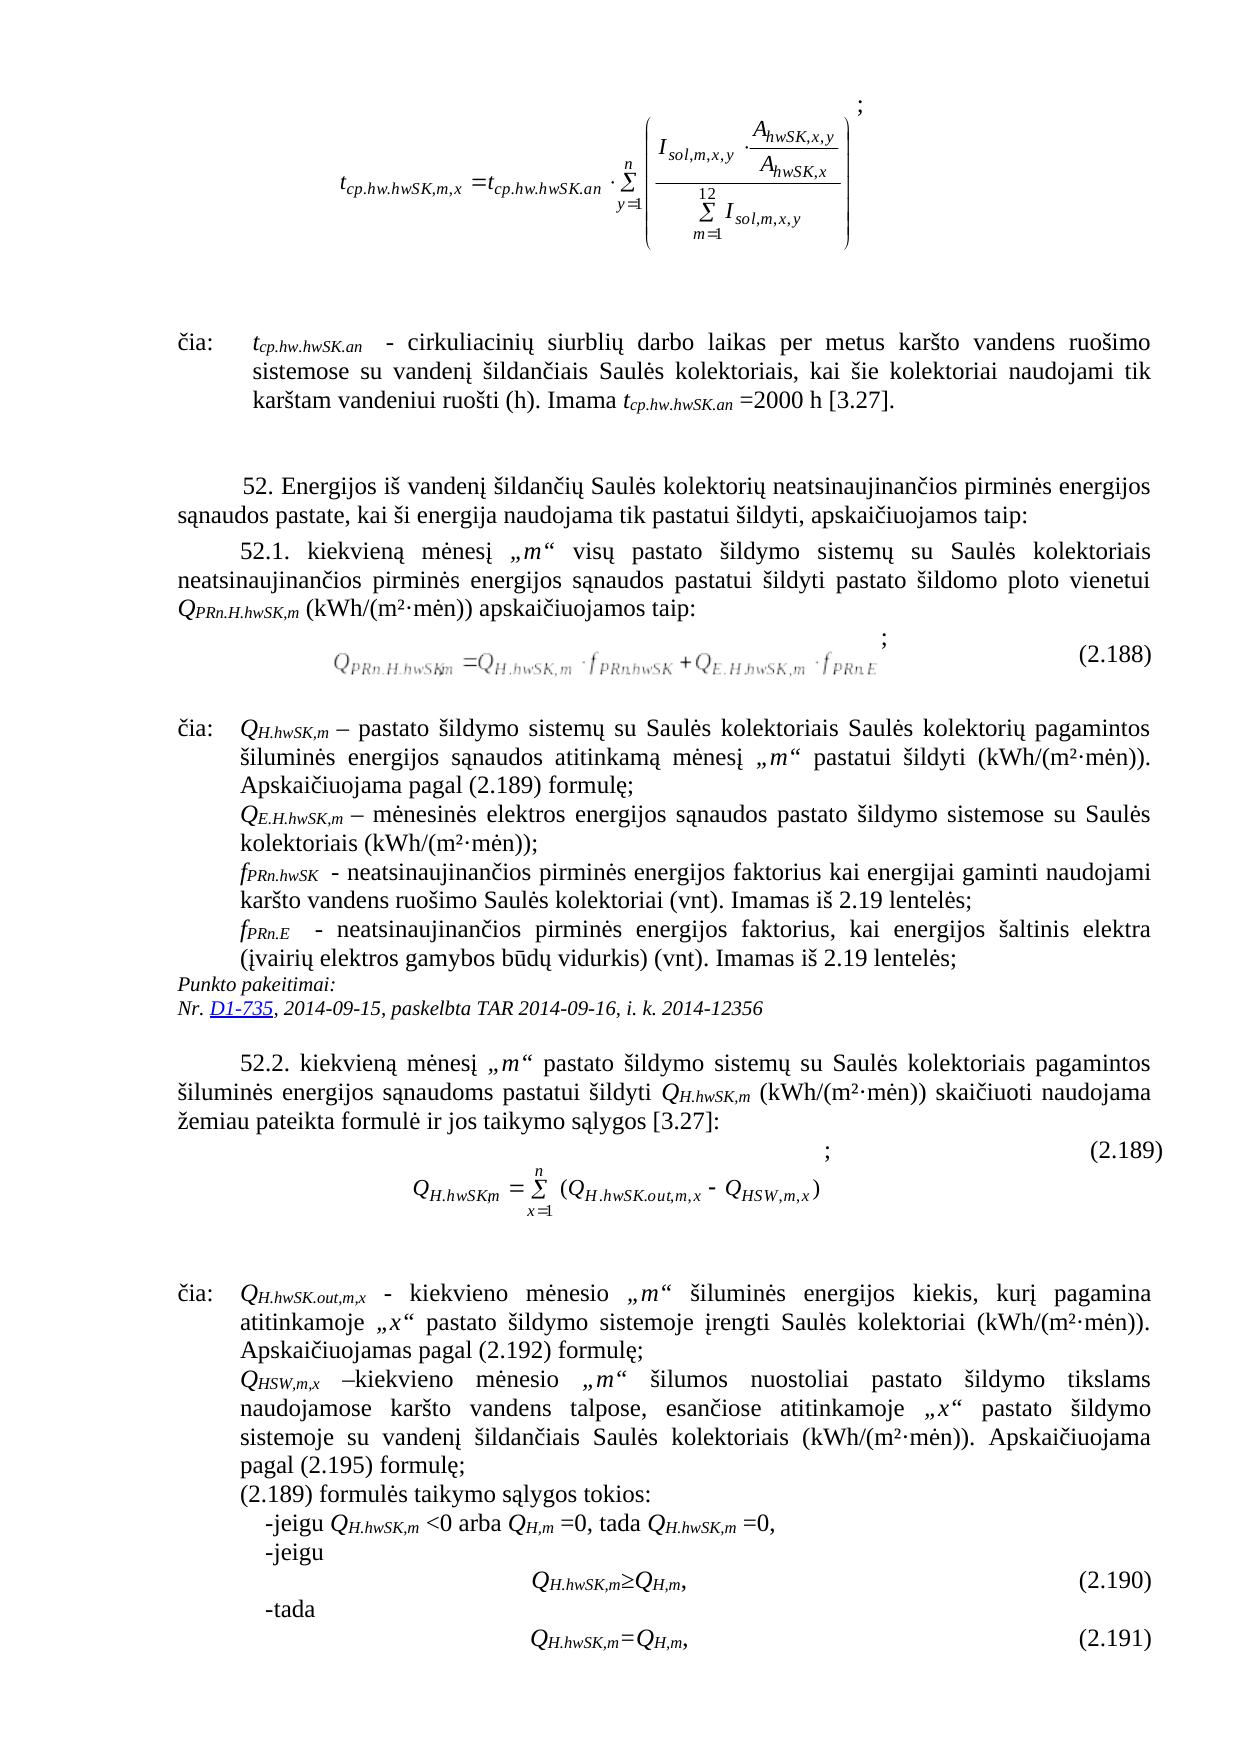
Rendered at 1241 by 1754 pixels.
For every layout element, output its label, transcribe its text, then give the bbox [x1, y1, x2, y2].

table_header (2.189) [1063, 1135, 1174, 1221]
table_header [1023, 89, 1151, 270]
text čia: tcp.hw.hwSK.an - cirkuliacinių siurblių darbo laikas per metus karšto vandens ruošimo sistemose su vandenį šildančiais Saulės kolektoriais, kai šie kolektoriai naudojami tik karštam vandeniui ruošti (h). Imama tcp.hw.hwSK.an =2000 h [3.27]. [177, 327, 1151, 414]
text fPRn.E - neatsinaujinančios pirminės energijos faktorius, kai energijos šaltinis elektra (įvairių elektros gamybos būdų vidurkis) (vnt). Imamas iš 2.19 lentelės; [240, 914, 1151, 972]
table_header ; [177, 89, 1023, 270]
text - jeigu QH.hwSK,m <0 arba QH,m =0, tada QH.hwSK,m =0, [265, 1508, 1151, 1537]
text Nr. D1-735, 2014-09-15, paskelbta TAR 2014-09-16, i. k. 2014-12356 [177, 996, 1151, 1020]
text 52.2. kiekvieną mėnesį „m“ pastato šildymo sistemų su Saulės kolektoriais pagamintos šiluminės energijos sąnaudoms pastatui šildyti QH.hwSK,m (kWh/(m²·mėn)) skaičiuoti naudojama žemiau pateikta formulė ir jos taikymo sąlygos [3.27]: [177, 1048, 1151, 1135]
text - jeigu [265, 1537, 1151, 1566]
table_header (2.188) [1052, 622, 1163, 684]
text 52.1. kiekvieną mėnesį „m“ visų pastato šildymo sistemų su Saulės kolektoriais neatsinaujinančios pirminės energijos sąnaudos pastatui šildyti pastato šildomo ploto vienetui QPRn.H.hwSK,m (kWh/(m²·mėn)) apskaičiuojamos taip: [177, 536, 1151, 622]
text QE.H.hwSK,m – mėnesinės elektros energijos sąnaudos pastato šildymo sistemose su Saulės kolektoriais (kWh/(m²·mėn)); [240, 799, 1151, 857]
text QHSW,m,x –kiekvieno mėnesio „m“ šilumos nuostoliai pastato šildymo tikslams naudojamose karšto vandens talpose, esančiose atitinkamoje „x“ pastato šildymo sistemoje su vandenį šildančiais Saulės kolektoriais (kWh/(m²·mėn)). Apskaičiuojama pagal (2.195) formulę; [240, 1364, 1151, 1479]
table_header ; [177, 1135, 1063, 1221]
text čia: QH.hwSK.out,m,x - kiekvieno mėnesio „m“ šiluminės energijos kiekis, kurį pagamina atitinkamoje „x“ pastato šildymo sistemoje įrengti Saulės kolektoriai (kWh/(m²·mėn)). Apskaičiuojamas pagal (2.192) formulę; [177, 1278, 1151, 1364]
table_header (2.190) [1052, 1566, 1163, 1594]
table_header QH.hwSK,m=QH,m, [166, 1623, 1052, 1652]
text 52. Energijos iš vandenį šildančių Saulės kolektorių neatsinaujinančios pirminės energijos sąnaudos pastate, kai ši energija naudojama tik pastatui šildyti, apskaičiuojamos taip: [177, 471, 1151, 529]
text fPRn.hwSK - neatsinaujinančios pirminės energijos faktorius kai energijai gaminti naudojami karšto vandens ruošimo Saulės kolektoriai (vnt). Imamas iš 2.19 lentelės; [240, 857, 1151, 914]
table_header ; [166, 622, 1052, 684]
text (2.189) formulės taikymo sąlygos tokios: [240, 1479, 1151, 1508]
text čia: QH.hwSK,m – pastato šildymo sistemų su Saulės kolektoriais Saulės kolektorių pagamintos šiluminės energijos sąnaudos atitinkamą mėnesį „m“ pastatui šildyti (kWh/(m²·mėn)). Apskaičiuojama pagal (2.189) formulę; [177, 713, 1151, 799]
text - tada [265, 1594, 1151, 1623]
table_header QH.hwSK,m≥QH,m, [166, 1566, 1052, 1594]
table_header (2.191) [1052, 1623, 1163, 1652]
text Punkto pakeitimai: [177, 972, 1151, 996]
